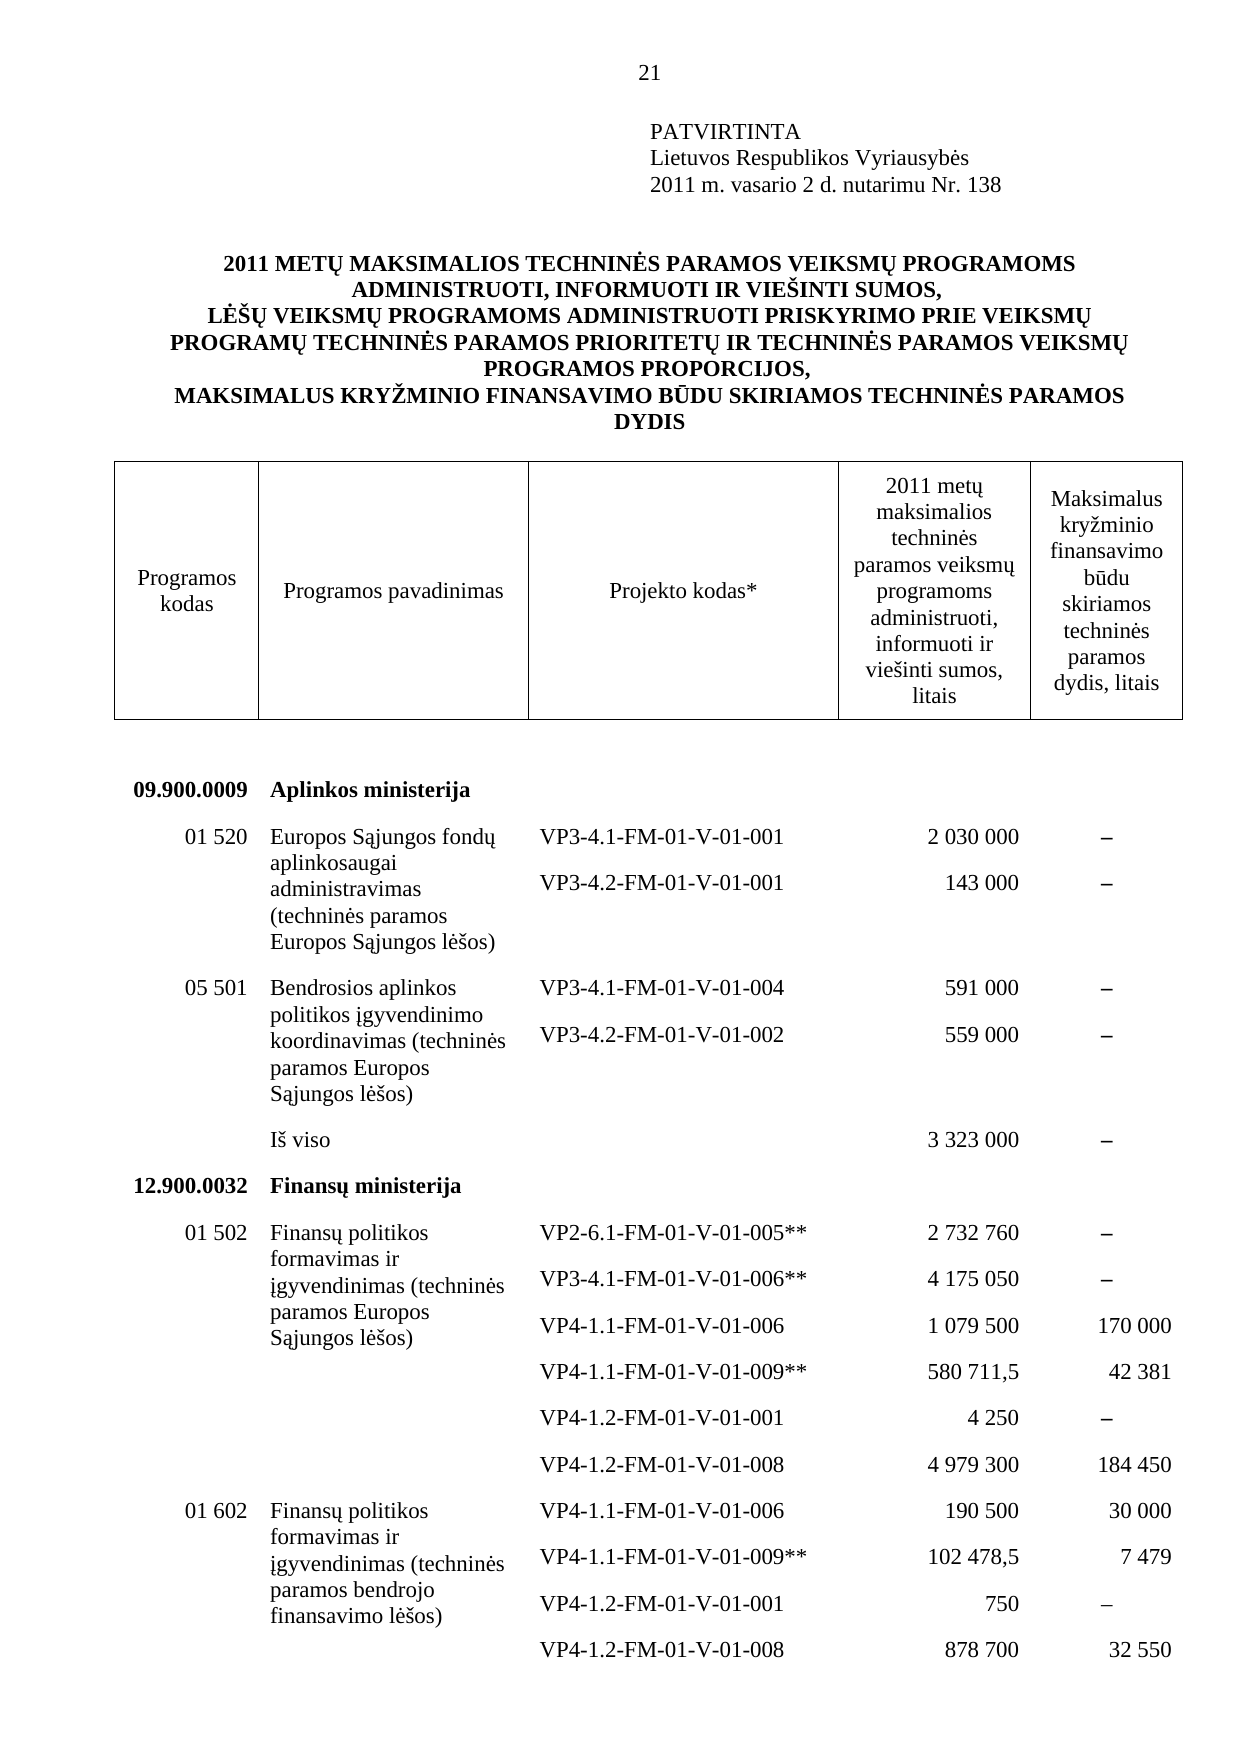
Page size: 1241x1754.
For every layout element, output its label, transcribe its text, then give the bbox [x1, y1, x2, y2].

table_header Maksimalus kryžminio finansavimo būdu skiriamos techninės paramos dydis, litais [1031, 462, 1182, 719]
table_cell Iš viso [259, 1116, 528, 1163]
table_cell 01 520 [115, 813, 259, 964]
table_cell Europos Sąjungos fondų aplinkosaugai administravimas (techninės paramos Europos Sąjungos lėšos) [259, 813, 528, 964]
table_cell 3 323 000 [838, 1116, 1030, 1163]
table_cell VP3-4.2-FM-01-V-01-002 [528, 1011, 838, 1116]
table_cell Aplinkos ministerija [259, 766, 528, 813]
table_cell 01 602 [115, 1487, 259, 1672]
table_cell 170 000 [1030, 1302, 1183, 1348]
table_cell 7 479 [1030, 1534, 1183, 1580]
text 2011 METŲ MAKSIMALIOS TECHNINĖS PARAMOS VEIKSMŲ PROGRAMOMS ADMINISTRUOTI, INFORMUOTI IR VIEŠINTI SUMOS, LĖŠŲ VEIKSMŲ PROGRAMOMS ADMINISTRUOTI PRISKYRIMO PRIE VEIKSMŲ PROGRAMŲ TECHNINĖS PARAMOS PRIORITETŲ IR TECHNINĖS PARAMOS VEIKSMŲ PROGRAMOS PROPORCIJOS, MAKSIMALUS KRYŽMINIO FINANSAVIMO BŪDU SKIRIAMOS TECHNINĖS PARAMOS DYDIS [148, 250, 1152, 434]
table_cell 878 700 [838, 1626, 1030, 1672]
table_cell VP4-1.1-FM-01-V-01-006 [528, 1302, 838, 1348]
table_cell – [1030, 965, 1183, 1011]
table_cell 4 979 300 [838, 1441, 1030, 1487]
table_cell VP3-4.2-FM-01-V-01-001 [528, 859, 838, 964]
table_cell VP4-1.1-FM-01-V-01-006 [528, 1487, 838, 1533]
table_cell 580 711,5 [838, 1348, 1030, 1394]
table_cell VP4-1.2-FM-01-V-01-001 [528, 1580, 838, 1626]
table_cell 32 550 [1030, 1626, 1183, 1672]
table_cell Finansų politikos formavimas ir įgyvendinimas (techninės paramos Europos Sąjungos lėšos) [259, 1209, 528, 1487]
table_cell 2 030 000 [838, 813, 1030, 859]
table_header Projekto kodas* [529, 462, 838, 719]
table_cell – [1030, 1394, 1183, 1441]
table_cell [838, 1163, 1030, 1209]
table_cell VP2-6.1-FM-01-V-01-005** [528, 1209, 838, 1255]
table_cell VP4-1.2-FM-01-V-01-001 [528, 1394, 838, 1441]
table_cell 4 175 050 [838, 1255, 1030, 1302]
table_cell VP3-4.1-FM-01-V-01-006** [528, 1255, 838, 1302]
table_cell 12.900.0032 [115, 1163, 259, 1209]
table_cell [1030, 766, 1183, 813]
table_cell 184 450 [1030, 1441, 1183, 1487]
table_cell 190 500 [838, 1487, 1030, 1533]
table_cell – [1030, 1255, 1183, 1302]
table_cell Finansų politikos formavimas ir įgyvendinimas (techninės paramos bendrojo finansavimo lėšos) [259, 1487, 528, 1672]
table_cell 42 381 [1030, 1348, 1183, 1394]
table_cell – [1030, 1209, 1183, 1255]
table_cell [528, 1163, 838, 1209]
table_cell [259, 720, 528, 766]
table_cell 05 501 [115, 965, 259, 1116]
table_cell [528, 1116, 838, 1163]
table_cell Finansų ministerija [259, 1163, 528, 1209]
table_cell 30 000 [1030, 1487, 1183, 1533]
table_cell VP3-4.1-FM-01-V-01-001 [528, 813, 838, 859]
table_cell – [1030, 859, 1183, 964]
table_cell – [1030, 1116, 1183, 1163]
table_cell [1030, 1163, 1183, 1209]
table_cell 4 250 [838, 1394, 1030, 1441]
table_cell VP4-1.2-FM-01-V-01-008 [528, 1441, 838, 1487]
table_cell [528, 720, 838, 766]
table_cell [528, 766, 838, 813]
table_cell [115, 720, 259, 766]
table_cell 01 502 [115, 1209, 259, 1487]
table_cell VP4-1.1-FM-01-V-01-009** [528, 1348, 838, 1394]
table_cell 559 000 [838, 1011, 1030, 1116]
table_cell [838, 766, 1030, 813]
table_cell 1 079 500 [838, 1302, 1030, 1348]
table_cell VP4-1.1-FM-01-V-01-009** [528, 1534, 838, 1580]
table_header 2011 metų maksimalios techninės paramos veiksmų programoms administruoti, informuoti ir viešinti sumos, litais [839, 462, 1030, 719]
table_cell [1030, 720, 1183, 766]
table_header Programos pavadinimas [259, 462, 528, 719]
table_cell Bendrosios aplinkos politikos įgyvendinimo koordinavimas (techninės paramos Europos Sąjungos lėšos) [259, 965, 528, 1116]
table_cell 143 000 [838, 859, 1030, 964]
table_cell VP3-4.1-FM-01-V-01-004 [528, 965, 838, 1011]
table_cell [115, 1116, 259, 1163]
table_cell [838, 720, 1030, 766]
table_header Programos kodas [115, 462, 258, 719]
table_cell 591 000 [838, 965, 1030, 1011]
table_cell – [1030, 1580, 1183, 1626]
table_cell – [1030, 1011, 1183, 1116]
table_cell 750 [838, 1580, 1030, 1626]
table_cell 2 732 760 [838, 1209, 1030, 1255]
table_cell – [1030, 813, 1183, 859]
text Patvirtinta Lietuvos Respublikos Vyriausybės 2011 m. vasario 2 d. nutarimu Nr. 138 [650, 118, 1152, 197]
table_cell 09.900.0009 [115, 766, 259, 813]
table_cell 102 478,5 [838, 1534, 1030, 1580]
table_cell VP4-1.2-FM-01-V-01-008 [528, 1626, 838, 1672]
